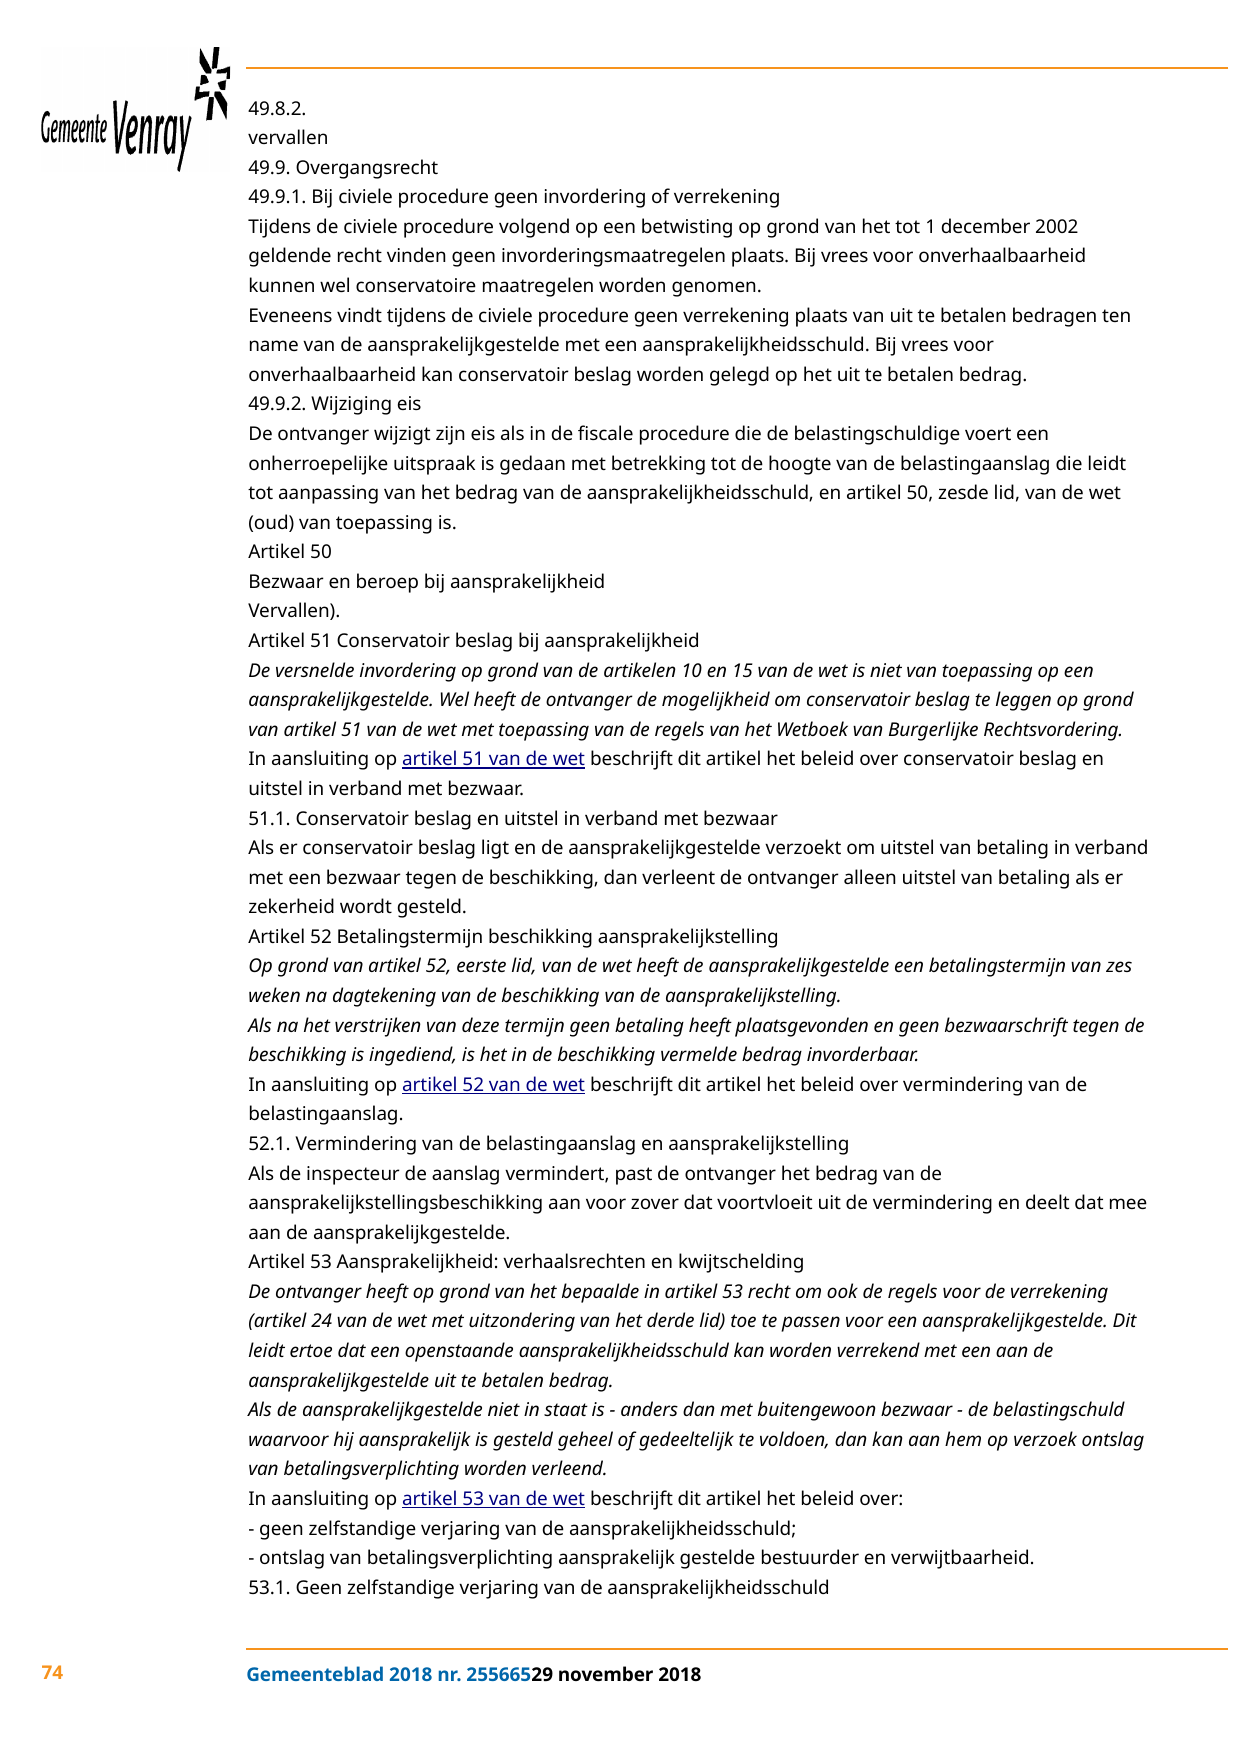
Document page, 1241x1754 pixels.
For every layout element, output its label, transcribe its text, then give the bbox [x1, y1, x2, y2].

text - ontslag van betalingsverplichting aansprakelijk gestelde bestuurder en verwijtbaarheid. [248, 1544, 1152, 1570]
text Als de aansprakelijkgestelde niet in staat is - anders dan met buitengewoon bezwaar - de belastingschuld waarvoor hij aansprakelijk is gesteld geheel of gedeeltelijk te voldoen, dan kan aan hem op verzoek ontslag van betalingsverplichting worden verleend. [248, 1396, 1152, 1481]
picture [41, 47, 231, 172]
text De ontvanger heeft op grond van het bepaalde in artikel 53 recht om ook de regels voor de verrekening (artikel 24 van de wet met uitzondering van het derde lid) toe te passen voor een aansprakelijkgestelde. Dit leidt ertoe dat een openstaande aansprakelijkheidsschuld kan worden verrekend met een aan de aansprakelijkgestelde uit te betalen bedrag. [248, 1278, 1152, 1393]
text Als er conservatoir beslag ligt en de aansprakelijkgestelde verzoekt om uitstel van betaling in verband met een bezwaar tegen de beschikking, dan verleent de ontvanger alleen uitstel van betaling als er zekerheid wordt gesteld. [248, 834, 1152, 919]
text Eveneens vindt tijdens de civiele procedure geen verrekening plaats van uit te betalen bedragen ten name van de aansprakelijkgestelde met een aansprakelijkheidsschuld. Bij vrees voor onverhaalbaarheid kan conservatoir beslag worden gelegd op het uit te betalen bedrag. [248, 302, 1152, 387]
text In aansluiting op artikel 51 van de wet beschrijft dit artikel het beleid over conservatoir beslag en uitstel in verband met bezwaar. [248, 746, 1152, 801]
text Op grond van artikel 52, eerste lid, van de wet heeft de aansprakelijkgestelde een betalingstermijn van zes weken na dagtekening van de beschikking van de aansprakelijkstelling. [248, 953, 1152, 1008]
text - geen zelfstandige verjaring van de aansprakelijkheidsschuld; [248, 1515, 1152, 1541]
text vervallen [248, 124, 1152, 150]
text In aansluiting op artikel 53 van de wet beschrijft dit artikel het beleid over: [248, 1485, 1152, 1511]
text Artikel 52 Betalingstermijn beschikking aansprakelijkstelling [248, 923, 1152, 949]
text 49.9.2. Wijziging eis [248, 391, 1152, 416]
text Vervallen). [248, 598, 1152, 623]
text Artikel 50 [248, 538, 1152, 564]
text Tijdens de civiele procedure volgend op een betwisting op grond van het tot 1 december 2002 geldende recht vinden geen invorderingsmaatregelen plaats. Bij vrees voor onverhaalbaarheid kunnen wel conservatoire maatregelen worden genomen. [248, 213, 1152, 298]
text 51.1. Conservatoir beslag en uitstel in verband met bezwaar [248, 805, 1152, 831]
text Als de inspecteur de aanslag vermindert, past de ontvanger het bedrag van de aansprakelijkstellingsbeschikking aan voor zover dat voortvloeit uit de vermindering en deelt dat mee aan de aansprakelijkgestelde. [248, 1160, 1152, 1245]
text Als na het verstrijken van deze termijn geen betaling heeft plaatsgevonden en geen bezwaarschrift tegen de beschikking is ingediend, is het in de beschikking vermelde bedrag invorderbaar. [248, 1012, 1152, 1067]
text Bezwaar en beroep bij aansprakelijkheid [248, 568, 1152, 594]
text 49.9. Overgangsrecht [248, 154, 1152, 180]
text De ontvanger wijzigt zijn eis als in de fiscale procedure die de belastingschuldige voert een onherroepelijke uitspraak is gedaan met betrekking tot de hoogte van de belastingaanslag die leidt tot aanpassing van het bedrag van de aansprakelijkheidsschuld, en artikel 50, zesde lid, van de wet (oud) van toepassing is. [248, 420, 1152, 535]
text 52.1. Vermindering van de belastingaanslag en aansprakelijkstelling [248, 1130, 1152, 1156]
text 49.8.2. [248, 95, 1152, 121]
text 53.1. Geen zelfstandige verjaring van de aansprakelijkheidsschuld [248, 1574, 1152, 1600]
text 49.9.1. Bij civiele procedure geen invordering of verrekening [248, 183, 1152, 209]
text De versnelde invordering op grond van de artikelen 10 en 15 van de wet is niet van toepassing op een aansprakelijkgestelde. Wel heeft de ontvanger de mogelijkheid om conservatoir beslag te leggen op grond van artikel 51 van de wet met toepassing van de regels van het Wetboek van Burgerlijke Rechtsvordering. [248, 657, 1152, 742]
text Artikel 53 Aansprakelijkheid: verhaalsrechten en kwijtschelding [248, 1248, 1152, 1274]
text In aansluiting op artikel 52 van de wet beschrijft dit artikel het beleid over vermindering van de belastingaanslag. [248, 1071, 1152, 1126]
text Artikel 51 Conservatoir beslag bij aansprakelijkheid [248, 627, 1152, 653]
